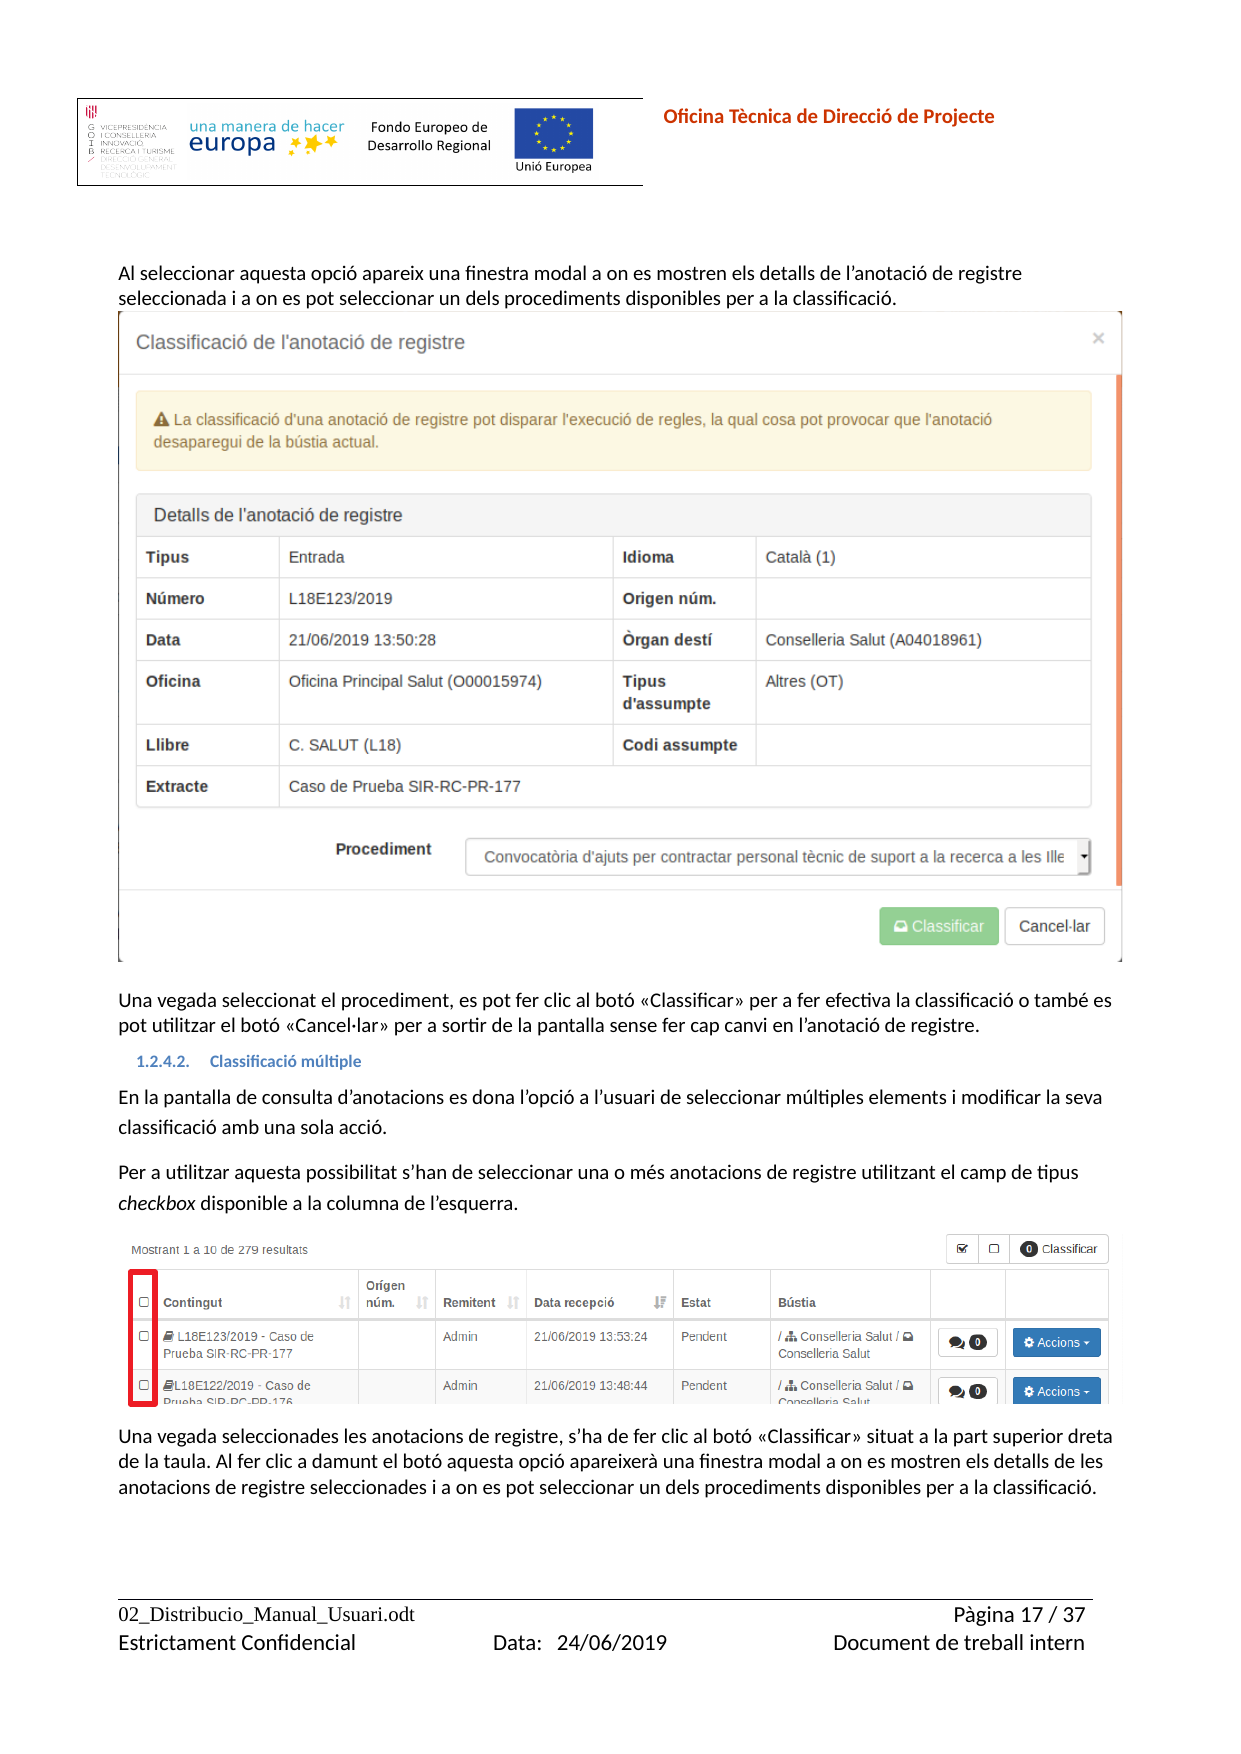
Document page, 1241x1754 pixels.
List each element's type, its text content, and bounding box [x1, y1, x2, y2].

picture [133, 1275, 152, 1401]
picture [187, 103, 599, 180]
text En la pantalla de consulta d’anotacions es dona l’opció a l’usuari de seleccionar múltiples elements i modificar la seva classificació amb una sola acció. [118, 1084, 1122, 1140]
text Al seleccionar aquesta opció apareix una finestra modal a on es mostren els detalls de l’anotació de registre seleccionada i a on es pot seleccionar un dels procediments disponibles per a la classificació. [118, 260, 1122, 311]
text Una vegada seleccionades les anotacions de registre, s’ha de fer clic al botó «Classificar» situat a la part superior dreta de la taula. Al fer clic a damunt el botó aquesta opció apareixerà una finestra modal a on es mostren els detalls de les anotacions de registre seleccionades i a on es pot seleccionar un dels procediments disponibles per a la classificació. [118, 1423, 1122, 1499]
subtitle Classificació múltiple [136, 1050, 1122, 1071]
picture [118, 1234, 1123, 1404]
picture [82, 103, 181, 180]
picture [118, 311, 1123, 962]
text Per a utilitzar aquesta possibilitat s’han de seleccionar una o més anotacions de registre utilitzant el camp de tipus checkbox disponible a la columna de l’esquerra. [118, 1159, 1122, 1215]
text Una vegada seleccionat el procediment, es pot fer clic al botó «Classificar» per a fer efectiva la classificació o també es pot utilitzar el botó «Cancel·lar» per a sortir de la pantalla sense fer cap canvi en l’anotació de registre. [118, 987, 1122, 1038]
